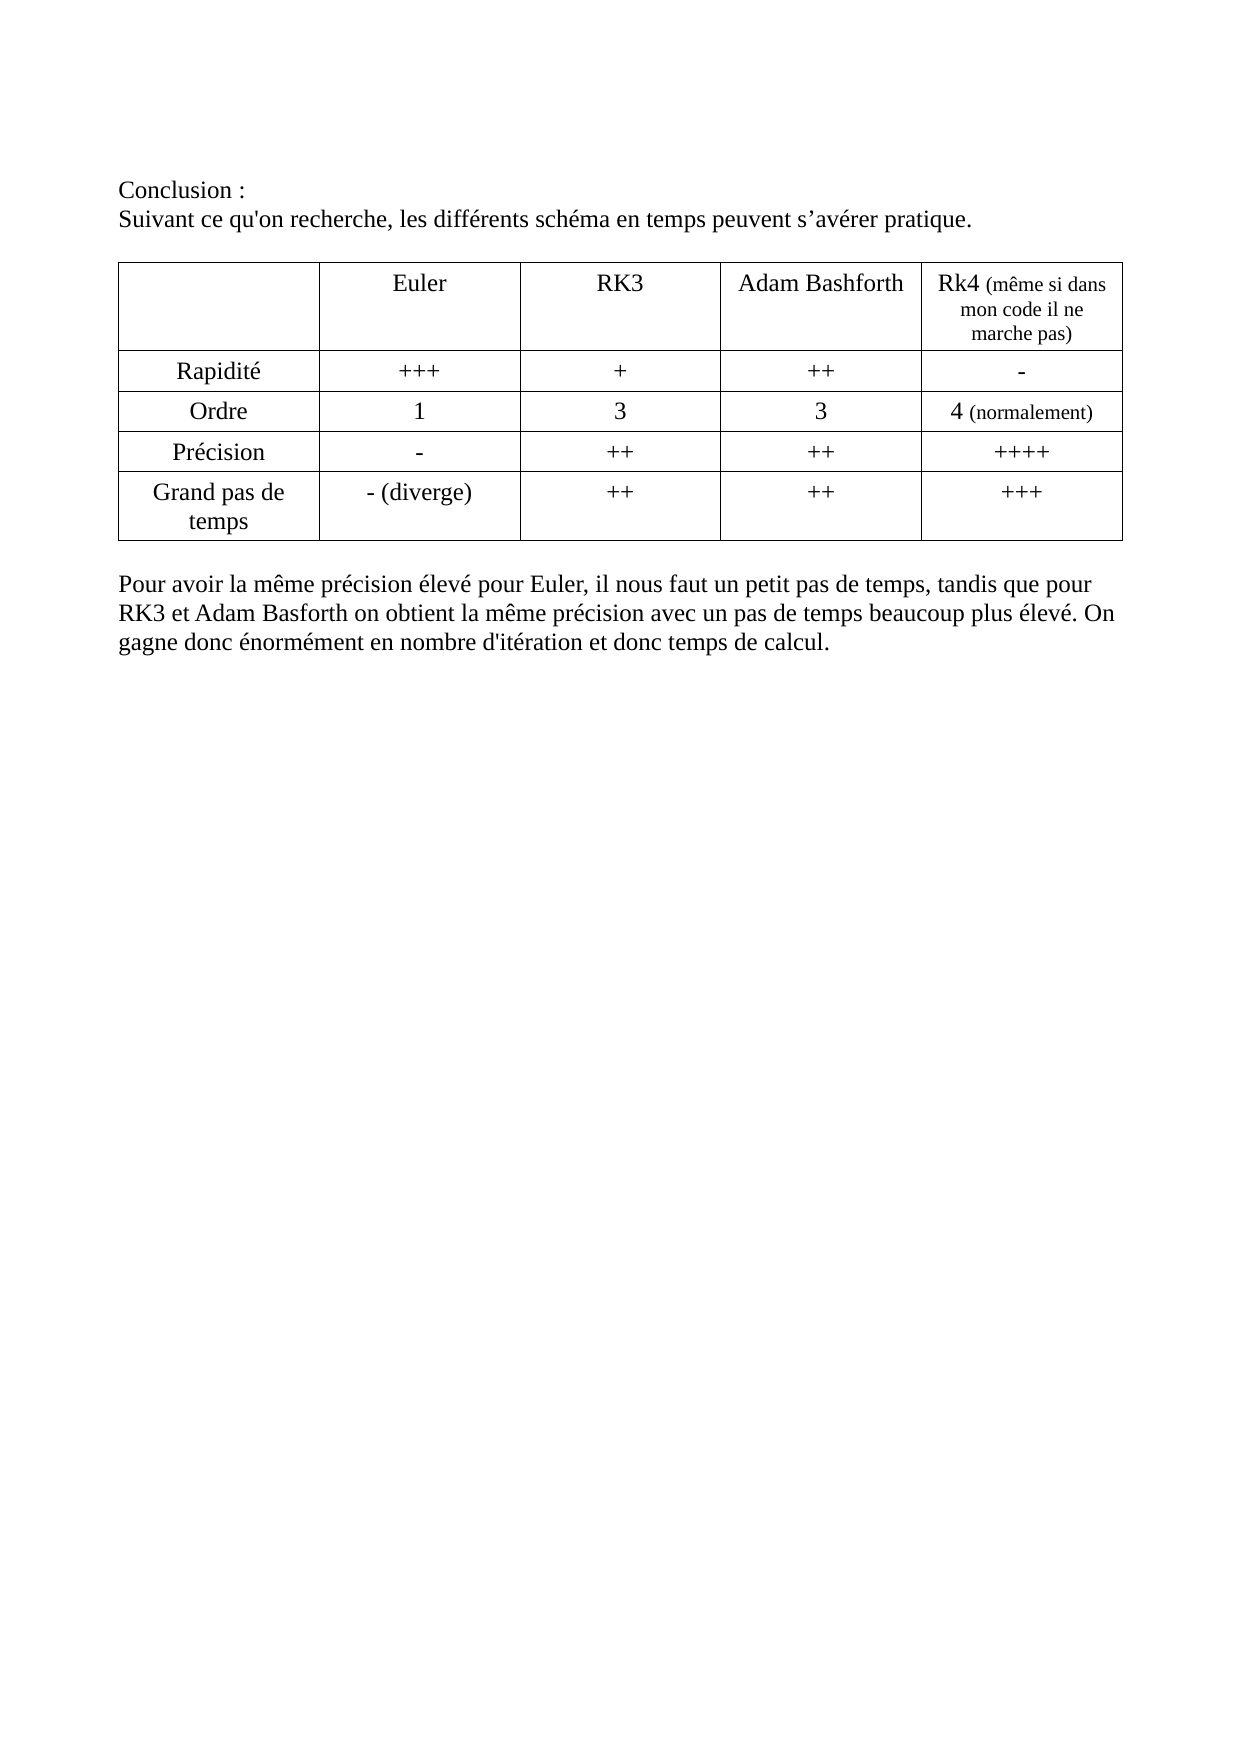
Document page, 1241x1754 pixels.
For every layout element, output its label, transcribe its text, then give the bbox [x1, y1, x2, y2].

text Conclusion : [118, 176, 1122, 204]
table_cell ++++ [922, 432, 1122, 471]
table_cell +++ [320, 351, 520, 391]
table_header Rk4 (même si dans mon code il ne marche pas) [922, 263, 1122, 350]
table_cell Grand pas de temps [119, 472, 319, 540]
text Pour avoir la même précision élevé pour Euler, il nous faut un petit pas de temps, tandis que pour RK3 et Adam Basforth on obtient la même précision avec un pas de temps beaucoup plus élevé. On gagne donc énormément en nombre d'itération et donc temps de calcul. [118, 569, 1122, 655]
table_cell ++ [721, 472, 921, 540]
table_cell +++ [922, 472, 1122, 540]
table_header Euler [320, 263, 520, 350]
table_cell ++ [521, 432, 720, 471]
table_cell - [922, 351, 1122, 391]
table_cell ++ [721, 432, 921, 471]
table_cell 1 [320, 392, 520, 431]
table_cell - (diverge) [320, 472, 520, 540]
table_cell + [521, 351, 720, 391]
table_cell 3 [721, 392, 921, 431]
table_header RK3 [521, 263, 720, 350]
table_cell ++ [721, 351, 921, 391]
table_header Adam Bashforth [721, 263, 921, 350]
table_cell ++ [521, 472, 720, 540]
table_cell 4 (normalement) [922, 392, 1122, 431]
table_cell Ordre [119, 392, 319, 431]
table_header [119, 263, 319, 350]
table_cell - [320, 432, 520, 471]
table_cell Rapidité [119, 351, 319, 391]
table_cell Précision [119, 432, 319, 471]
text Suivant ce qu'on recherche, les différents schéma en temps peuvent s’avérer pratique. [118, 204, 1122, 233]
table_cell 3 [521, 392, 720, 431]
